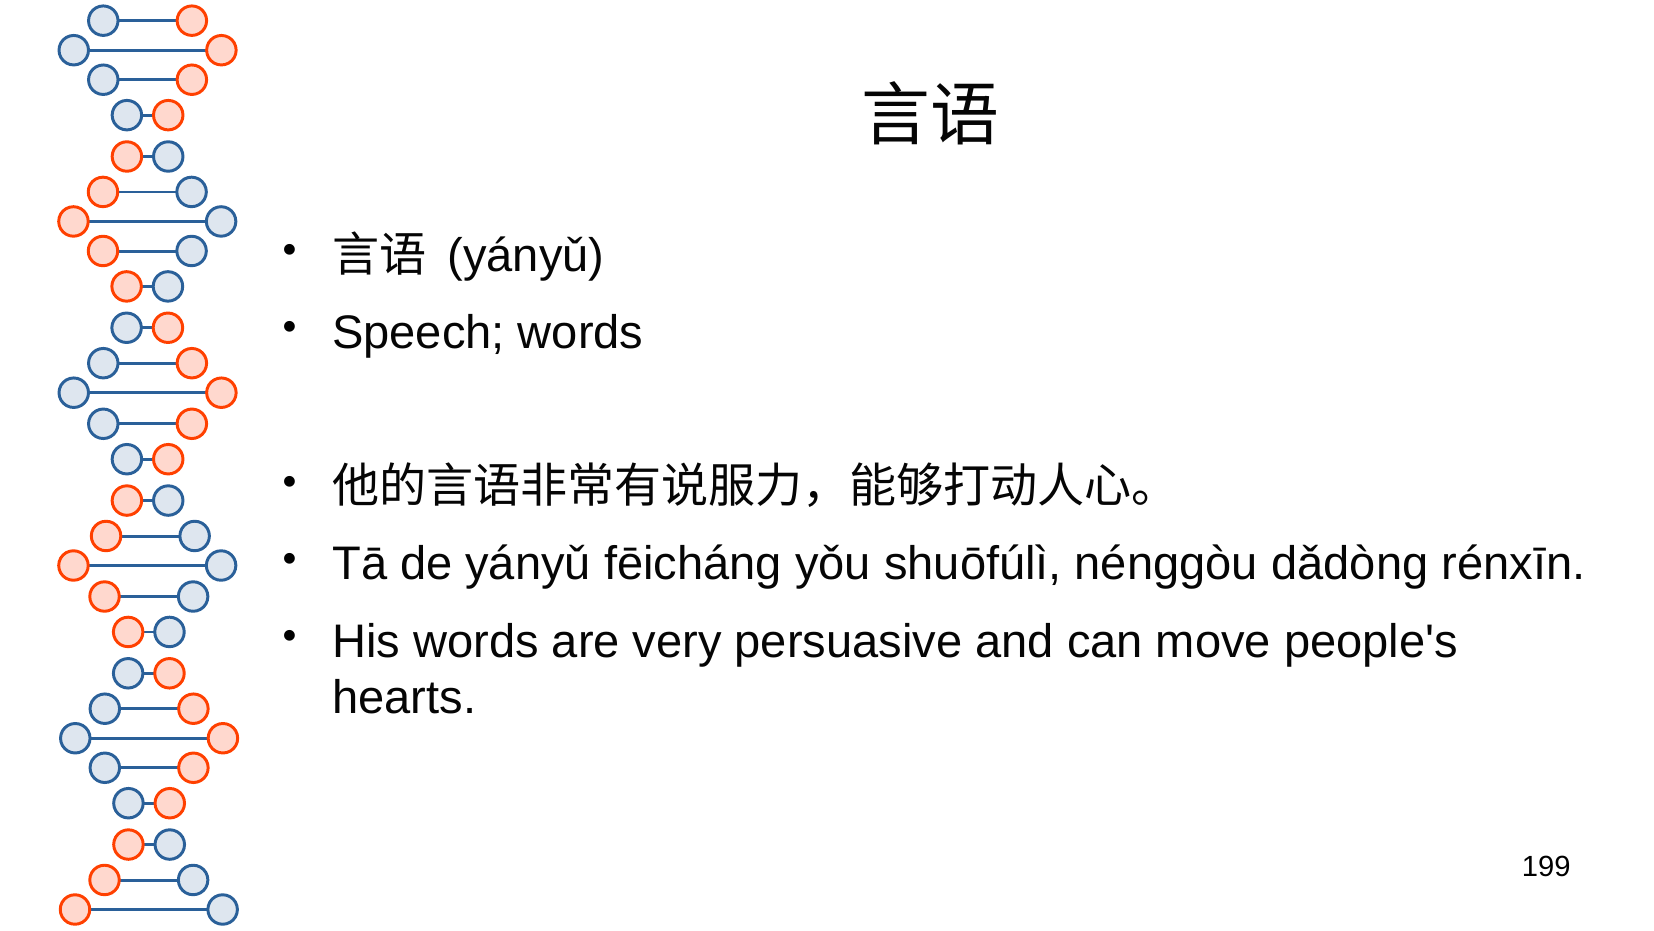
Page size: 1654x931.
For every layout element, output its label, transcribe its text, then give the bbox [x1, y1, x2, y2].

list 言语 (yányǔ) Speech; words 他的言语非常有说服力，能够打动人心。 Tā de yányǔ fēicháng yǒu shuōfúlì, nénggòu dǎdòng rénxīn. His words are very persuasive and can move people's hearts. [265, 224, 1595, 764]
title 言语 [265, 35, 1595, 189]
